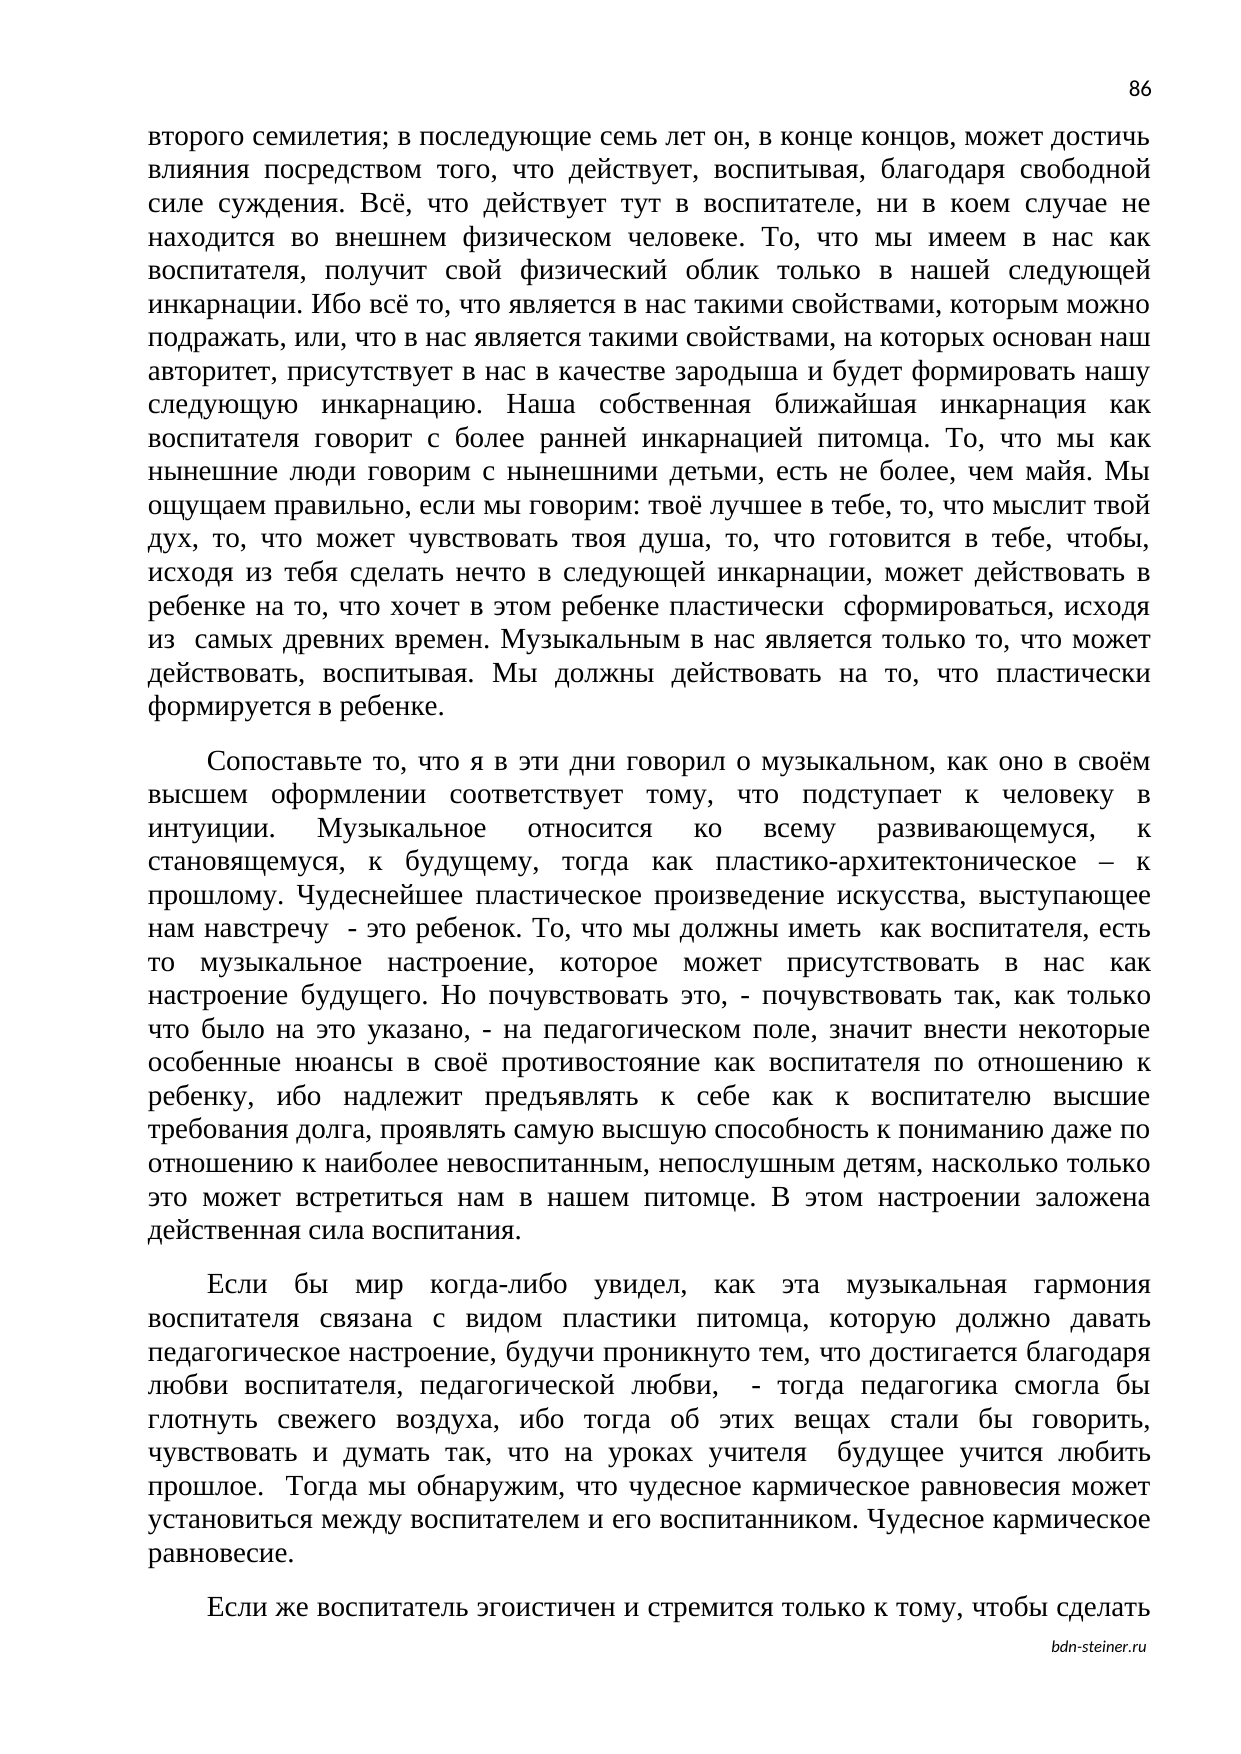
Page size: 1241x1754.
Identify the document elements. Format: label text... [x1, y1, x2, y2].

text Если же воспитатель эгоистичен и стремится только к тому, чтобы сделать [148, 1589, 1152, 1623]
text второго семилетия; в последующие семь лет он, в конце концов, может достичь влияния посредством того, что действует, воспитывая, благодаря свободной силе суждения. Всё, что действует тут в воспитателе, ни в коем случае не находится во внешнем физическом человеке. То, что мы имеем в нас как воспитателя, получит свой физический облик только в нашей следующей инкарнации. Ибо всё то, что является в нас такими свойствами, которым можно подражать, или, что в нас является такими свойствами, на которых основан наш авторитет, присутствует в нас в качестве зародыша и будет формировать нашу следующую инкарнацию. Наша собственная ближайшая инкарнация как воспитателя говорит с более ранней инкарнацией питомца. То, что мы как нынешние люди говорим с нынешними детьми, есть не более, чем майя. Мы ощущаем правильно, если мы говорим: твоё лучшее в тебе, то, что мыслит твой дух, то, что может чувствовать твоя душа, то, что готовится в тебе, чтобы, исходя из тебя сделать нечто в следующей инкарнации, может действовать в ребенке на то, что хочет в этом ребенке пластически сформироваться, исходя из самых древних времен. Музыкальным в нас является только то, что может действовать, воспитывая. Мы должны действовать на то, что пластически формируется в ребенке. [148, 118, 1152, 722]
text Сопоставьте то, что я в эти дни говорил о музыкальном, как оно в своём высшем оформлении соответствует тому, что подступает к человеку в интуиции. Музыкальное относится ко всему развивающемуся, к становящемуся, к будущему, тогда как пластико-архитектоническое – к прошлому. Чудеснейшее пластическое произведение искусства, выступающее нам навстречу - это ребенок. То, что мы должны иметь как воспитателя, есть то музыкальное настроение, которое может присутствовать в нас как настроение будущего. Но почувствовать это, - почувствовать так, как только что было на это указано, - на педагогическом поле, значит внести некоторые особенные нюансы в своё противостояние как воспитателя по отношению к ребенку, ибо надлежит предъявлять к себе как к воспитателю высшие требования долга, проявлять самую высшую способность к пониманию даже по отношению к наиболее невоспитанным, непослушным детям, насколько только это может встретиться нам в нашем питомце. В этом настроении заложена действенная сила воспитания. [148, 743, 1152, 1246]
text Если бы мир когда-либо увидел, как эта музыкальная гармония воспитателя связана с видом пластики питомца, которую должно давать педагогическое настроение, будучи проникнуто тем, что достигается благодаря любви воспитателя, педагогической любви, - тогда педагогика смогла бы глотнуть свежего воздуха, ибо тогда об этих вещах стали бы говорить, чувствовать и думать так, что на уроках учителя будущее учится любить прошлое. Тогда мы обнаружим, что чудесное кармическое равновесия может установиться между воспитателем и его воспитанником. Чудесное кармическое равновесие. [148, 1267, 1152, 1568]
